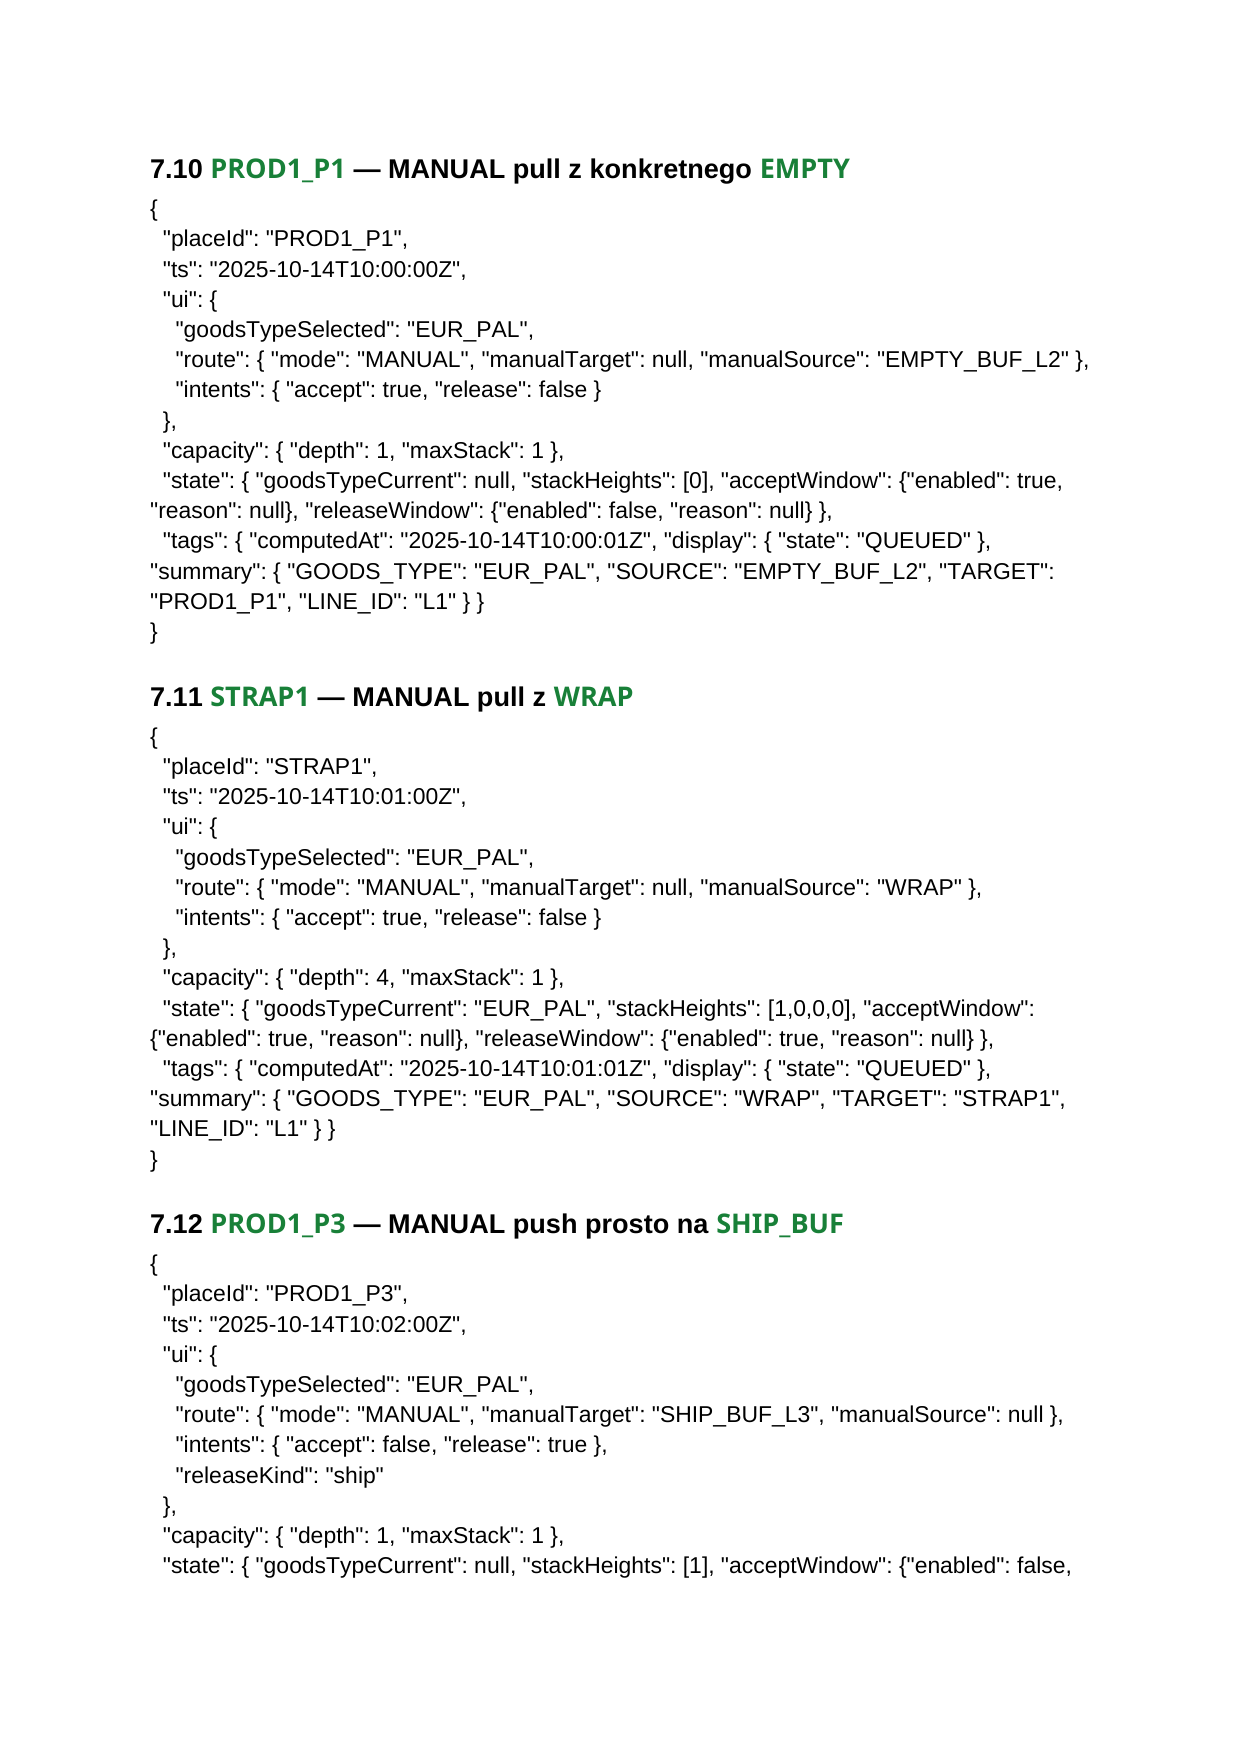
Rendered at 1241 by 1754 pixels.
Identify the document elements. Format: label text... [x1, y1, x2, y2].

text "ui": { [150, 813, 1090, 840]
text }, [150, 407, 1090, 433]
text "route": { "mode": "MANUAL", "manualTarget": null, "manualSource": "EMPTY_BUF_L2" }, [150, 346, 1090, 373]
text "tags": { "computedAt": "2025-10-14T10:00:01Z", "display": { "state": "QUEUED" }, "summary": { "GOODS_TYPE": "EUR_PAL", "SOURCE": "EMPTY_BUF_L2", "TARGET": "PROD1_P1", "LINE_ID": "L1" } } [150, 527, 1090, 614]
text "route": { "mode": "MANUAL", "manualTarget": "SHIP_BUF_L3", "manualSource": null }, [150, 1401, 1090, 1428]
text "intents": { "accept": true, "release": false } [150, 376, 1090, 403]
text "ts": "2025-10-14T10:01:00Z", [150, 783, 1090, 809]
text "ts": "2025-10-14T10:02:00Z", [150, 1311, 1090, 1337]
text "route": { "mode": "MANUAL", "manualTarget": null, "manualSource": "WRAP" }, [150, 874, 1090, 900]
text "placeId": "STRAP1", [150, 753, 1090, 779]
text }, [150, 934, 1090, 961]
text "state": { "goodsTypeCurrent": null, "stackHeights": [0], "acceptWindow": {"enabled": true, "reason": null}, "releaseWindow": {"enabled": false, "reason": null} }, [150, 467, 1090, 524]
text "capacity": { "depth": 1, "maxStack": 1 }, [150, 437, 1090, 463]
text "placeId": "PROD1_P3", [150, 1280, 1090, 1307]
text "capacity": { "depth": 4, "maxStack": 1 }, [150, 964, 1090, 991]
text } [150, 618, 1090, 644]
text "intents": { "accept": true, "release": false } [150, 904, 1090, 930]
text "ts": "2025-10-14T10:00:00Z", [150, 256, 1090, 282]
text { [150, 723, 1090, 749]
text "intents": { "accept": false, "release": true }, [150, 1431, 1090, 1458]
text "state": { "goodsTypeCurrent": "EUR_PAL", "stackHeights": [1,0,0,0], "acceptWindow": {"enabled": true, "reason": null}, "releaseWindow": {"enabled": true, "reason": null} }, [150, 994, 1090, 1051]
text { [150, 195, 1090, 222]
subtitle 7.12 PROD1_P3 — MANUAL push prosto na SHIP_BUF [150, 1205, 1090, 1242]
text "goodsTypeSelected": "EUR_PAL", [150, 843, 1090, 870]
text "placeId": "PROD1_P1", [150, 225, 1090, 252]
text "goodsTypeSelected": "EUR_PAL", [150, 316, 1090, 342]
text { [150, 1250, 1090, 1277]
text "ui": { [150, 286, 1090, 312]
text "goodsTypeSelected": "EUR_PAL", [150, 1371, 1090, 1397]
text "tags": { "computedAt": "2025-10-14T10:01:01Z", "display": { "state": "QUEUED" }, "summary": { "GOODS_TYPE": "EUR_PAL", "SOURCE": "WRAP", "TARGET": "STRAP1", "LINE_ID": "L1" } } [150, 1055, 1090, 1142]
text }, [150, 1492, 1090, 1518]
text "ui": { [150, 1341, 1090, 1367]
text "capacity": { "depth": 1, "maxStack": 1 }, [150, 1522, 1090, 1548]
text } [150, 1146, 1090, 1172]
text "releaseKind": "ship" [150, 1462, 1090, 1488]
subtitle 7.10 PROD1_P1 — MANUAL pull z konkretnego EMPTY [150, 150, 1090, 187]
text "state": { "goodsTypeCurrent": null, "stackHeights": [1], "acceptWindow": {"enabled": false, [150, 1552, 1090, 1579]
subtitle 7.11 STRAP1 — MANUAL pull z WRAP [150, 677, 1090, 714]
